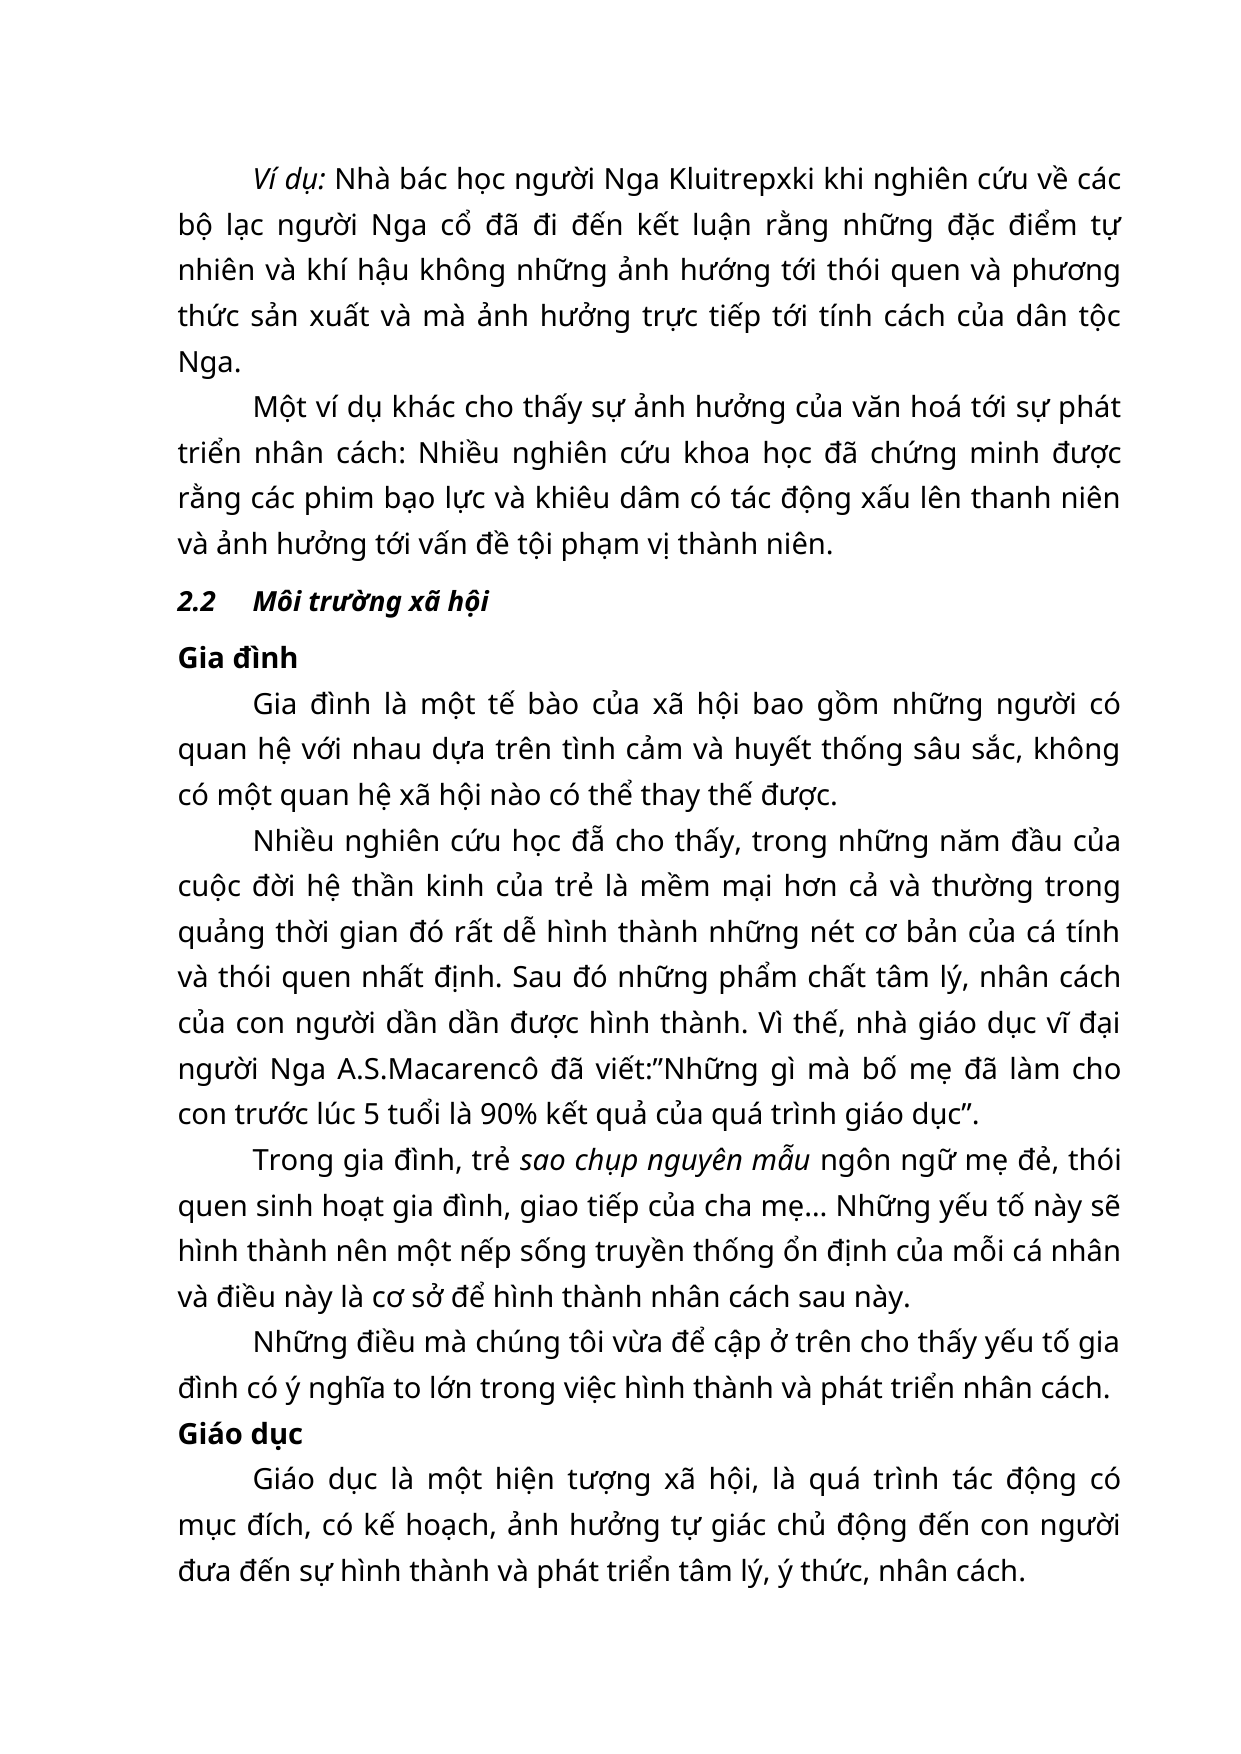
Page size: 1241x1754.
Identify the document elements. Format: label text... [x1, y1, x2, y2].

text Giáo dục [177, 1413, 1122, 1453]
text Trong gia đình, trẻ sao chụp nguyên mẫu ngôn ngữ mẹ đẻ, thói quen sinh hoạt gia đình, giao tiếp của cha mẹ… Những yếu tố này sẽ hình thành nên một nếp sống truyền thống ổn định của mỗi cá nhân và điều này là cơ sở để hình thành nhân cách sau này. [177, 1139, 1122, 1316]
subtitle Môi trường xã hội [177, 582, 1122, 619]
text Ví dụ: Nhà bác học người Nga Kluitrepxki khi nghiên cứu về các bộ lạc người Nga cổ đã đi đến kết luận rằng những đặc điểm tự nhiên và khí hậu không những ảnh hướng tới thói quen và phương thức sản xuất và mà ảnh hưởng trực tiếp tới tính cách của dân tộc Nga. [177, 158, 1122, 381]
text Một ví dụ khác cho thấy sự ảnh hưởng của văn hoá tới sự phát triển nhân cách: Nhiều nghiên cứu khoa học đã chứng minh được rằng các phim bạo lực và khiêu dâm có tác động xấu lên thanh niên và ảnh hưởng tới vấn đề tội phạm vị thành niên. [177, 387, 1122, 563]
text Nhiều nghiên cứu học đẵ cho thấy, trong những năm đầu của cuộc đời hệ thần kinh của trẻ là mềm mại hơn cả và thường trong quảng thời gian đó rất dễ hình thành những nét cơ bản của cá tính và thói quen nhất định. Sau đó những phẩm chất tâm lý, nhân cách của con người dần dần được hình thành. Vì thế, nhà giáo dục vĩ đại người Nga A.S.Macarencô đã viết:”Những gì mà bố mẹ đã làm cho con trước lúc 5 tuổi là 90% kết quả của quá trình giáo dục”. [177, 820, 1122, 1133]
text Những điều mà chúng tôi vừa để cập ở trên cho thấy yếu tố gia đình có ý nghĩa to lớn trong việc hình thành và phát triển nhân cách. [177, 1322, 1122, 1407]
text Gia đình là một tế bào của xã hội bao gồm những người có quan hệ với nhau dựa trên tình cảm và huyết thống sâu sắc, không có một quan hệ xã hội nào có thể thay thế được. [177, 683, 1122, 814]
text Giáo dục là một hiện tượng xã hội, là quá trình tác động có mục đích, có kế hoạch, ảnh hưởng tự giác chủ động đến con người đưa đến sự hình thành và phát triển tâm lý, ý thức, nhân cách. [177, 1459, 1122, 1589]
text Gia đình [177, 637, 1122, 677]
